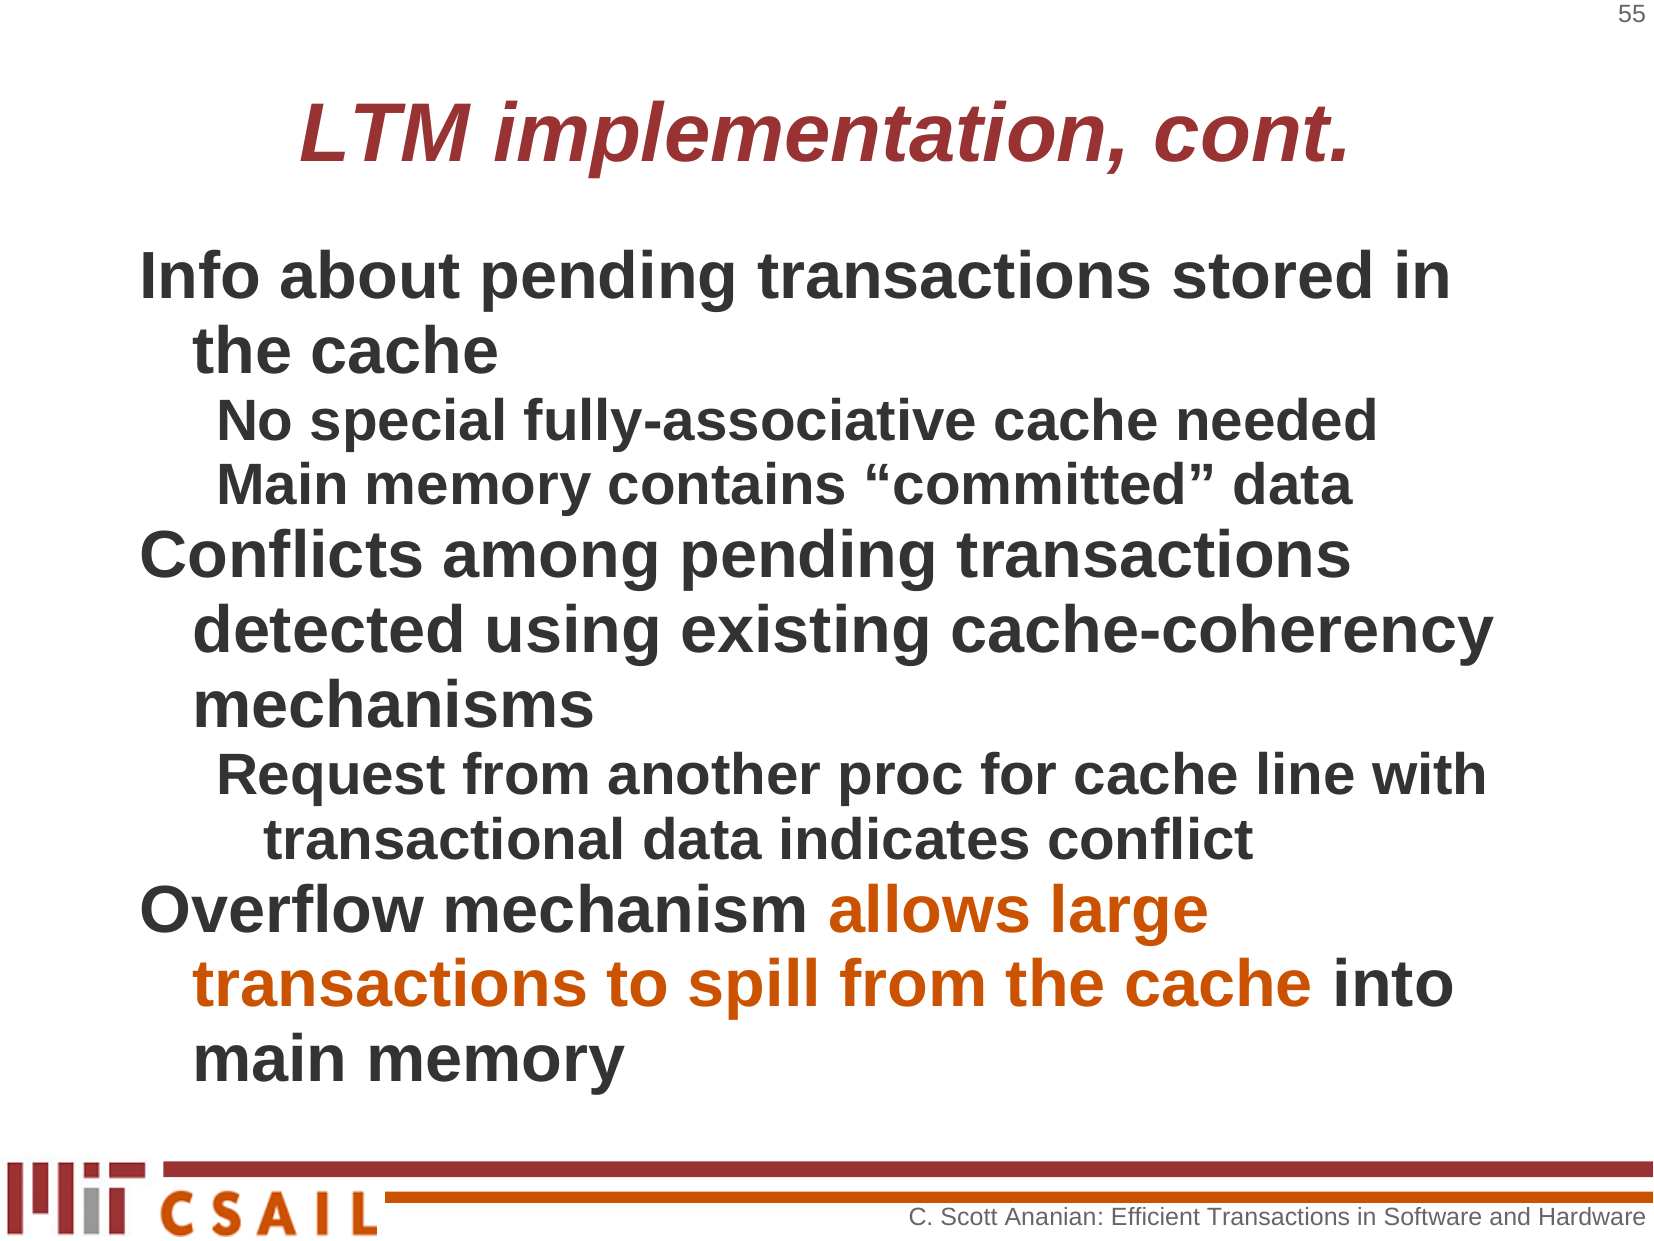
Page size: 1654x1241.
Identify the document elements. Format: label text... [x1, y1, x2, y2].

picture [0, 1155, 377, 1237]
title LTM implementation, cont. [52, 28, 1601, 237]
list Info about pending transactions stored in the cache No special fully-associative cache needed Main memory contains “committed” data Conflicts among pending transactions detected using existing cache-coherency mechanisms Request from another proc for cache line with transactional data indicates conflict Overflow mechanism allows large transactions to spill from the cache into main memory [121, 237, 1561, 1133]
